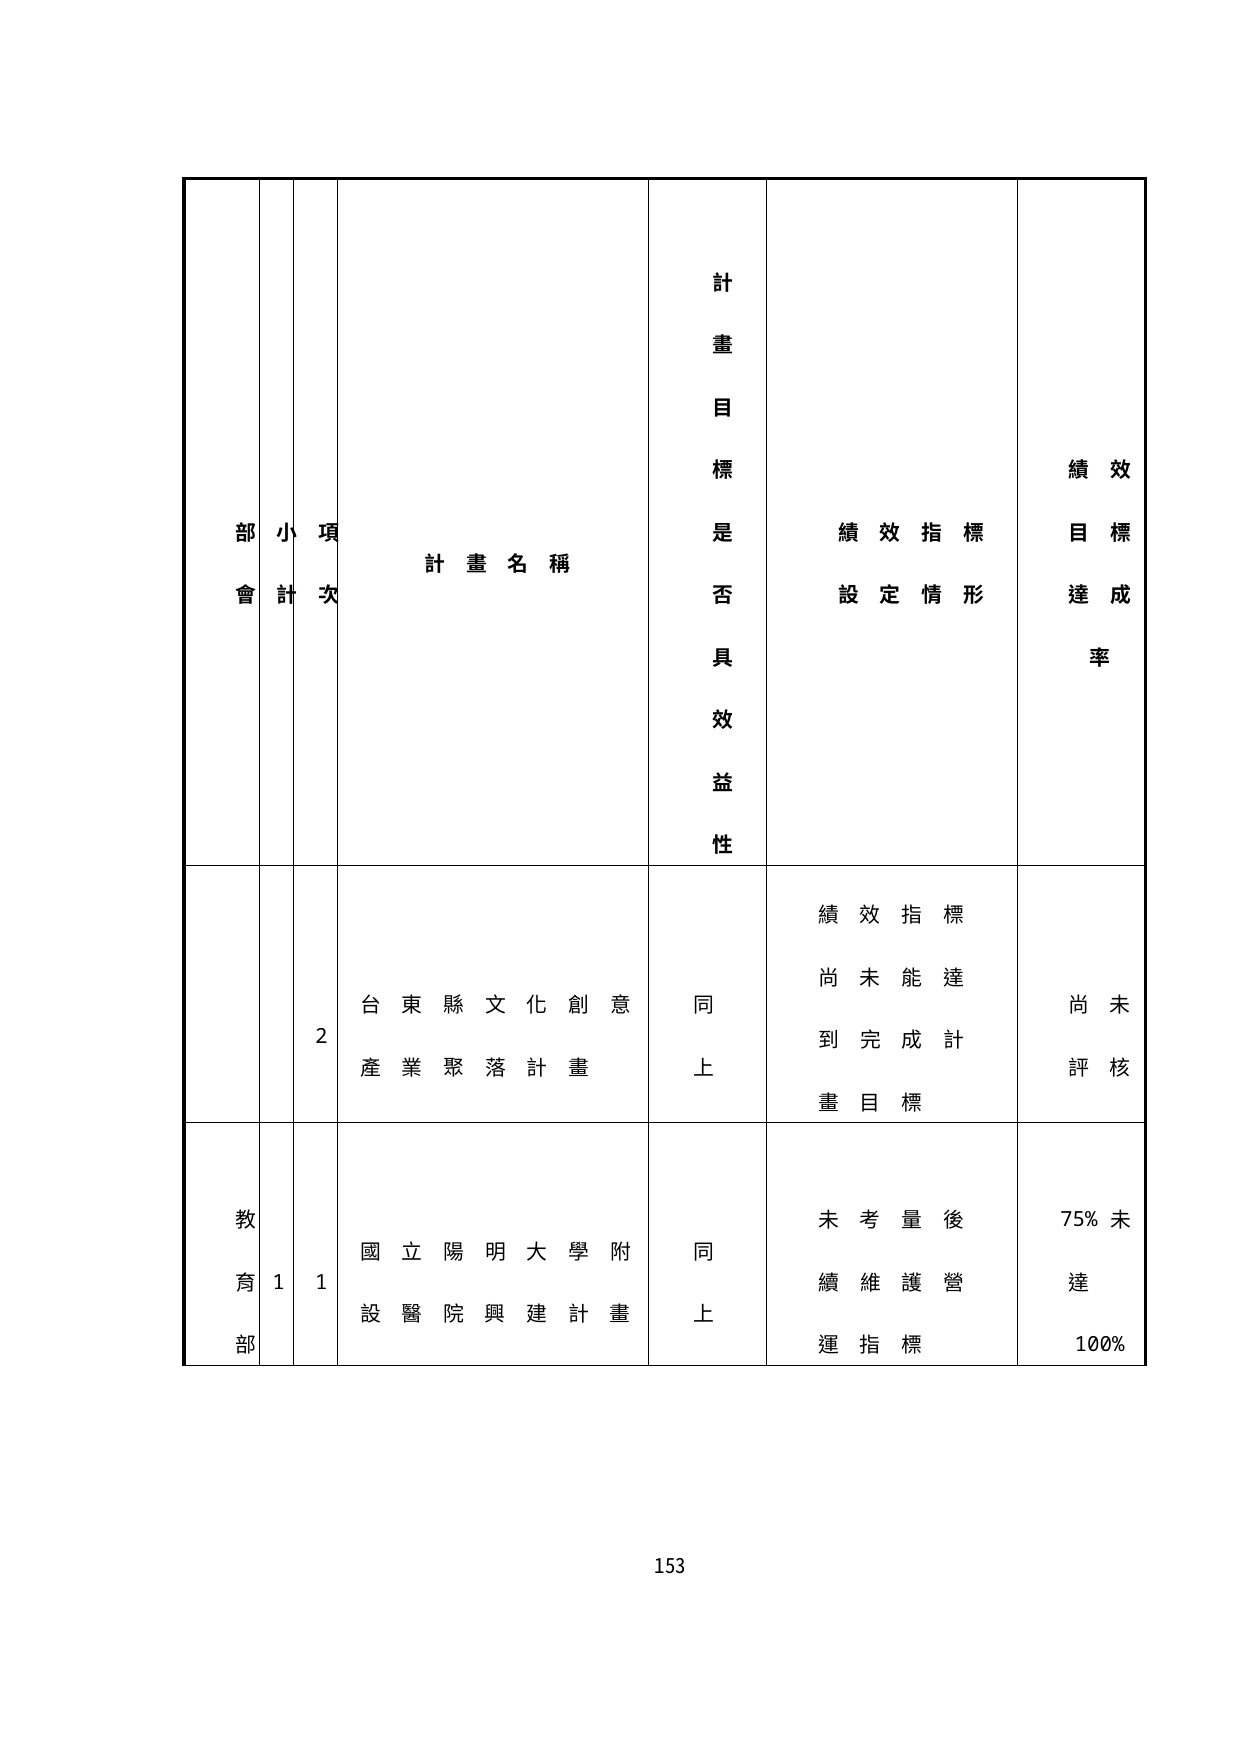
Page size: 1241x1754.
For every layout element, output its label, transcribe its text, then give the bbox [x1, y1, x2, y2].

table_cell 尚未評核 [1018, 866, 1144, 1122]
table_cell 同上 [649, 866, 766, 1122]
table_header 績效目標達成率 [1018, 180, 1144, 865]
table_cell 台東縣文化創意產業聚落計畫 [338, 866, 648, 1122]
table_header 部會 [186, 180, 259, 865]
table_cell 國立陽明大學附設醫院興建計畫 [338, 1123, 648, 1365]
table_cell 未考量後續維護營運指標 [767, 1123, 1017, 1365]
table_header 計畫目標是否具效益性 [649, 180, 766, 865]
table_cell 同上 [649, 1123, 766, 1365]
table_cell [260, 866, 293, 1122]
table_cell 1 [294, 1123, 337, 1365]
table_header 小計 [260, 180, 293, 865]
table_cell [186, 866, 259, 1122]
table_cell 2 [294, 866, 337, 1122]
table_header 計畫名稱 [338, 180, 648, 865]
table_cell 績效指標尚未能達到完成計畫目標 [767, 866, 1017, 1122]
table_header 績效指標設定情形 [767, 180, 1017, 865]
table_header 項次 [294, 180, 337, 865]
table_cell 1 [260, 1123, 293, 1365]
table_cell 教育部 [186, 1123, 259, 1365]
table_cell 75%未達100% [1018, 1123, 1144, 1365]
